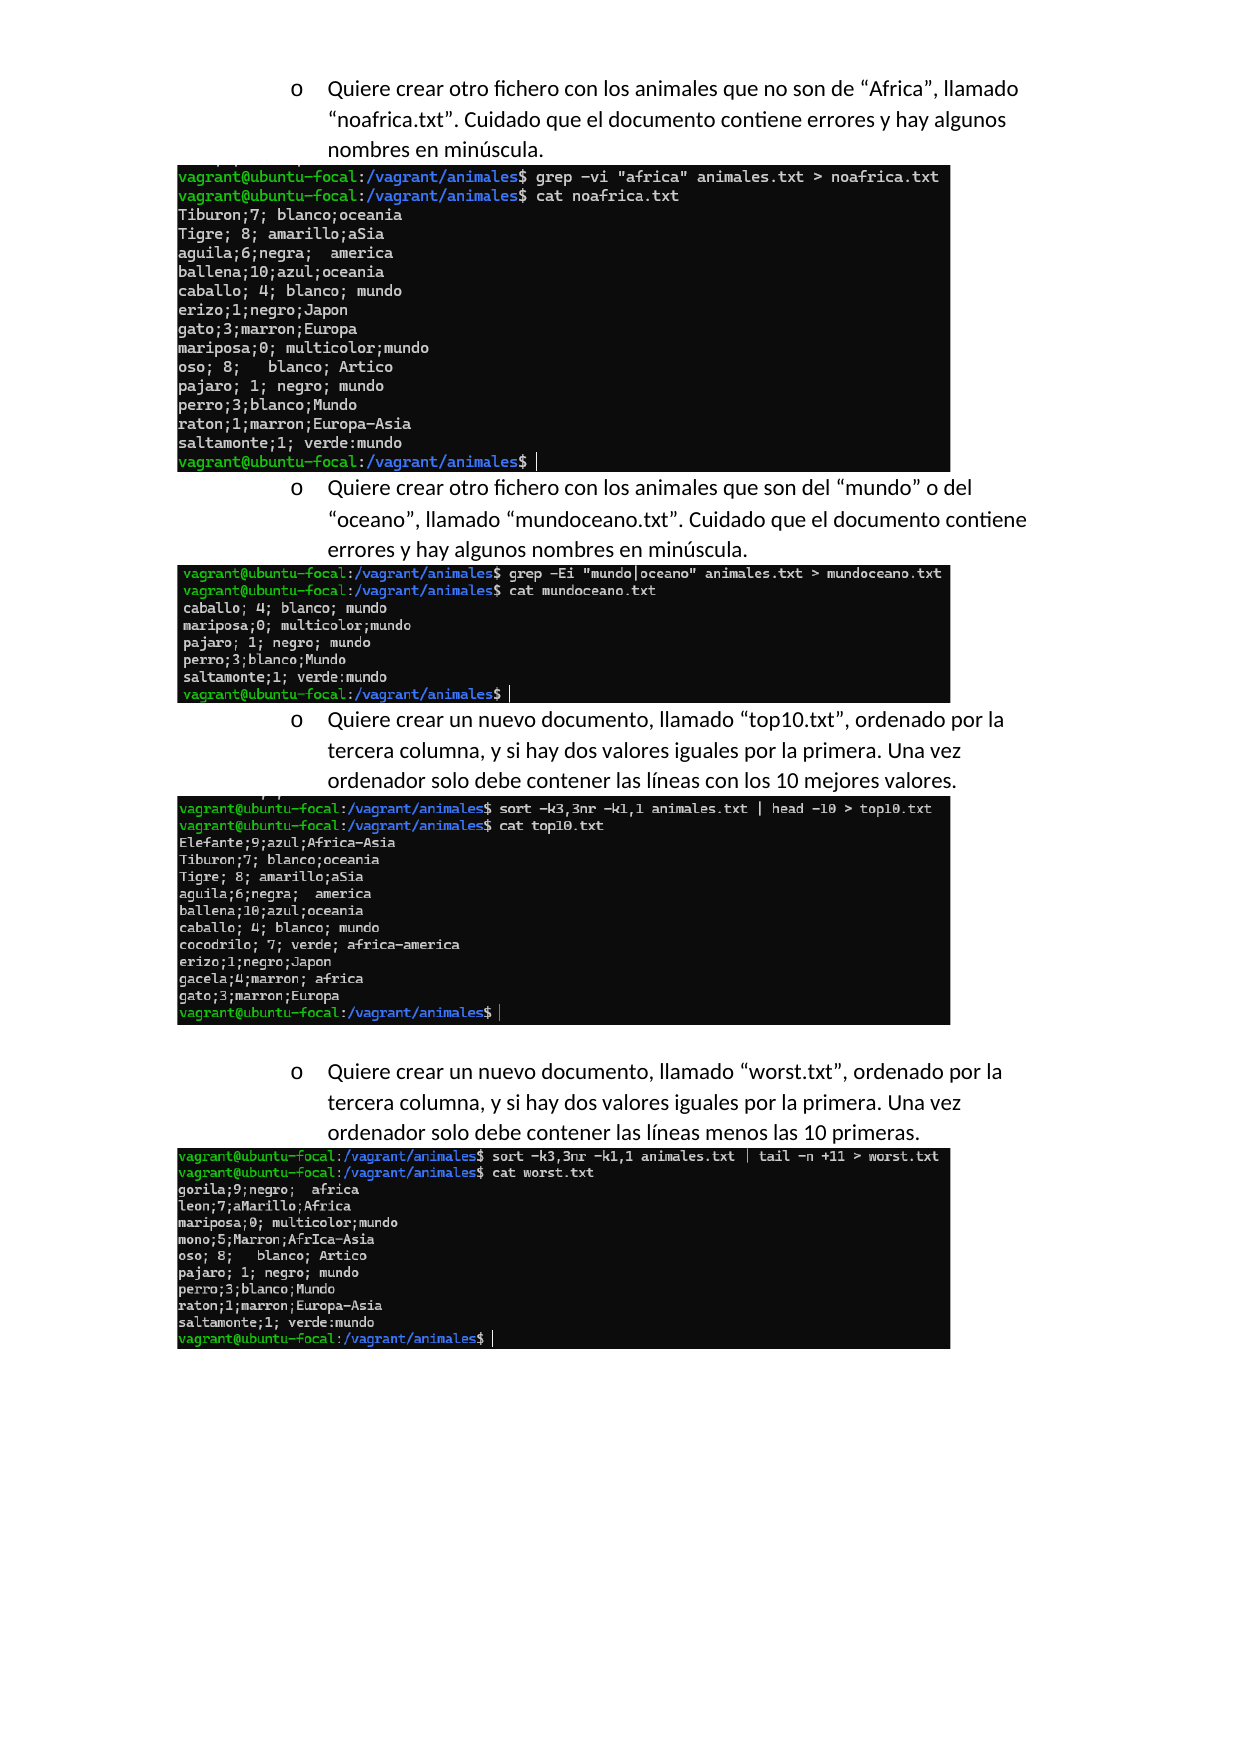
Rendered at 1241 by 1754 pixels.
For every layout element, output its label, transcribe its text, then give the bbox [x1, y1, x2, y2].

picture [177, 565, 951, 703]
picture [177, 796, 951, 1025]
list Quiere crear un nuevo documento, llamado “top10.txt”, ordenado por la tercera columna, y si hay dos valores iguales por la primera. Una vez ordenador solo debe contener las líneas con los 10 mejores valores. [290, 705, 1063, 795]
list Quiere crear otro fichero con los animales que son del “mundo” o del “oceano”, llamado “mundoceano.txt”. Cuidado que el documento contiene errores y hay algunos nombres en minúscula. [290, 473, 1063, 563]
picture [177, 1148, 951, 1349]
list Quiere crear un nuevo documento, llamado “worst.txt”, ordenado por la tercera columna, y si hay dos valores iguales por la primera. Una vez ordenador solo debe contener las líneas menos las 10 primeras. [290, 1057, 1063, 1146]
list Quiere crear otro fichero con los animales que no son de “Africa”, llamado “noafrica.txt”. Cuidado que el documento contiene errores y hay algunos nombres en minúscula. [290, 74, 1063, 163]
picture [177, 165, 951, 472]
